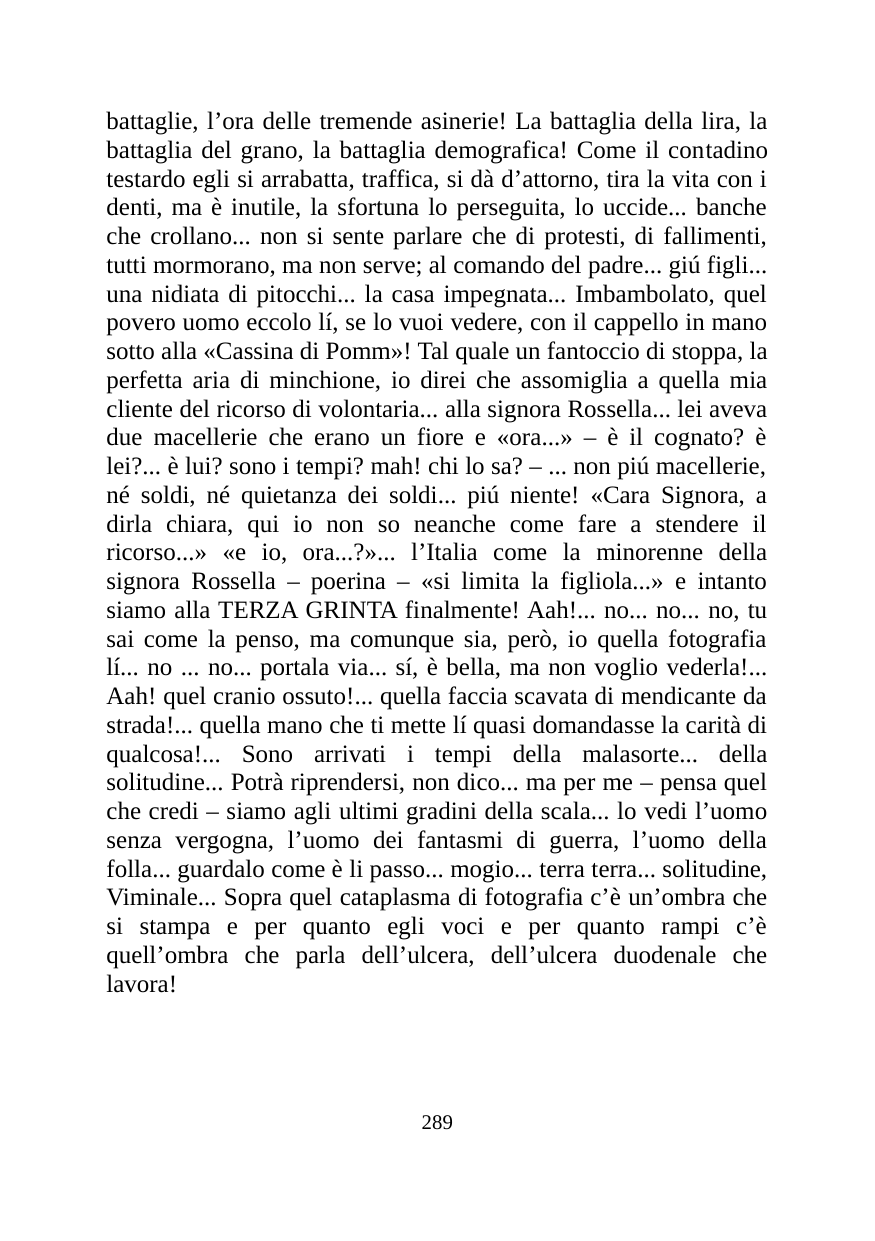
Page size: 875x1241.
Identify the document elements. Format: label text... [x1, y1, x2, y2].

text battaglie, l’ora delle tremende asinerie! La battaglia della lira, la battaglia del grano, la battaglia demografica! Come il contadino testardo egli si arrabatta, traffica, si dà d’attorno, tira la vita con i denti, ma è inutile, la sfortuna lo perseguita, lo uccide... banche che crollano... non si sente parlare che di protesti, di fallimenti, tutti mormorano, ma non serve; al comando del padre... giú figli... una nidiata di pitocchi... la casa impegnata... Imbambolato, quel povero uomo eccolo lí, se lo vuoi vedere, con il cappello in mano sotto alla «Cassina di Pomm»! Tal quale un fantoccio di stoppa, la perfetta aria di minchione, io direi che assomiglia a quella mia cliente del ricorso di volontaria... alla signora Rossella... lei aveva due macellerie che erano un fiore e «ora...» – è il cognato? è lei?... è lui? sono i tempi? mah! chi lo sa? – ... non piú macellerie, né soldi, né quietanza dei soldi... piú niente! «Cara Signora, a dirla chiara, qui io non so neanche come fare a stendere il ricorso...» «e io, ora...?»... l’Italia come la minorenne della signora Rossella – poerina – «si limita la figliola...» e intanto siamo alla TERZA GRINTA finalmente! Aah!... no... no... no, tu sai come la penso, ma comunque sia, però, io quella fotografia lí... no ... no... portala via... sí, è bella, ma non voglio vederla!... Aah! quel cranio ossuto!... quella faccia scavata di mendicante da strada!... quella mano che ti mette lí quasi domandasse la carità di qualcosa!... Sono arrivati i tempi della malasorte... della solitudine... Potrà riprendersi, non dico... ma per me – pensa quel che credi – siamo agli ultimi gradini della scala... lo vedi l’uomo senza vergogna, l’uomo dei fantasmi di guerra, l’uomo della folla... guardalo come è li passo... mogio... terra terra... solitudine, Viminale... Sopra quel cataplasma di fotografia c’è un’ombra che si stampa e per quanto egli voci e per quanto rampi c’è quell’ombra che parla dell’ulcera, dell’ulcera duodenale che lavora! [106, 106, 768, 997]
